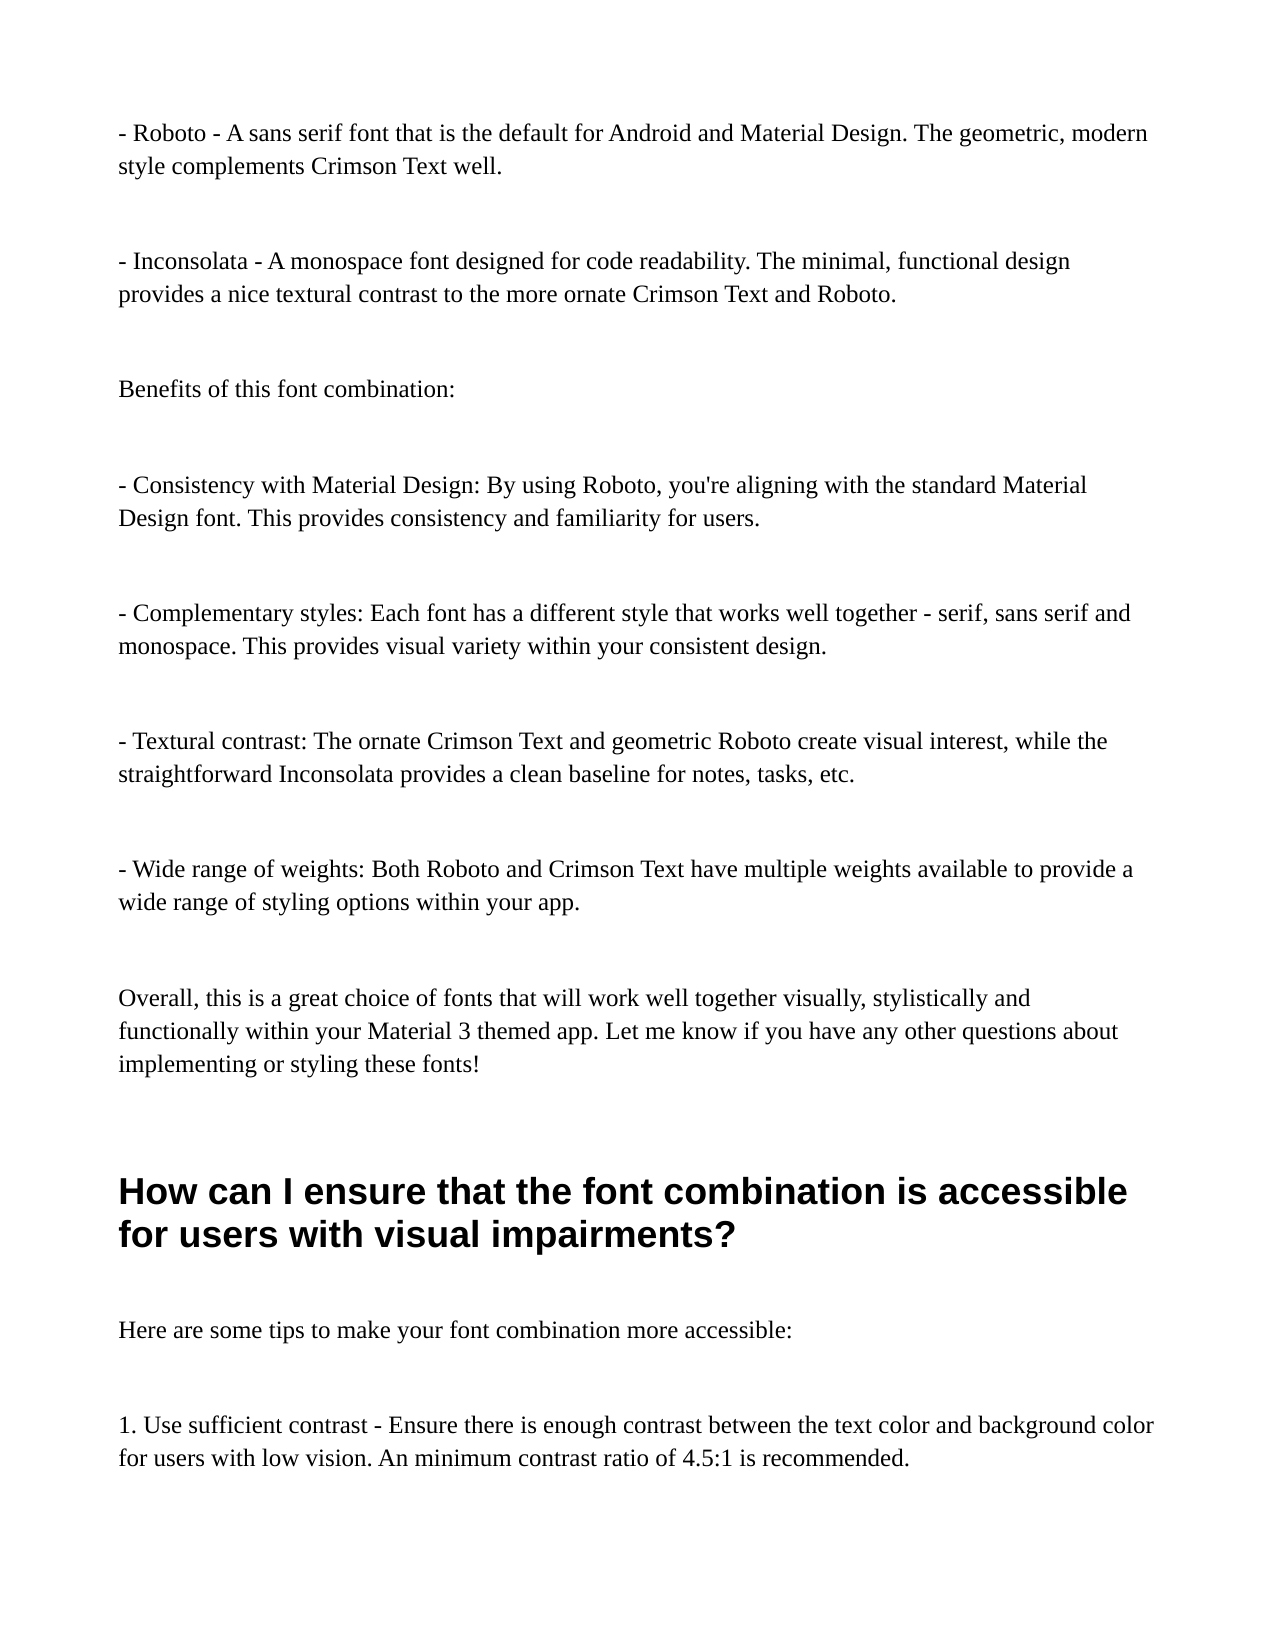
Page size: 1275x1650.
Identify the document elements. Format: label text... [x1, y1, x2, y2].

text - Textural contrast: The ornate Crimson Text and geometric Roboto create visual interest, while the straightforward Inconsolata provides a clean baseline for notes, tasks, etc. [118, 726, 1157, 788]
text - Consistency with Material Design: By using Roboto, you're aligning with the standard Material Design font. This provides consistency and familiarity for users. [118, 470, 1157, 532]
text - Complementary styles: Each font has a different style that works well together - serif, sans serif and monospace. This provides visual variety within your consistent design. [118, 598, 1157, 660]
text Benefits of this font combination: [118, 374, 1157, 403]
text 1. Use sufficient contrast - Ensure there is enough contrast between the text color and background color for users with low vision. An minimum contrast ratio of 4.5:1 is recommended. [118, 1411, 1157, 1472]
text - Inconsolata - A monospace font designed for code readability. The minimal, functional design provides a nice textural contrast to the more ornate Crimson Text and Roboto. [118, 246, 1157, 308]
text Overall, this is a great choice of fonts that will work well together visually, stylistically and functionally within your Material 3 themed app. Let me know if you have any other questions about implementing or styling these fonts! [118, 983, 1157, 1077]
text Here are some tips to make your font combination more accessible: [118, 1315, 1157, 1344]
subtitle How can I ensure that the font combination is accessible for users with visual impairments? [118, 1169, 1157, 1255]
text - Roboto - A sans serif font that is the default for Android and Material Design. The geometric, modern style complements Crimson Text well. [118, 118, 1157, 180]
text - Wide range of weights: Both Roboto and Crimson Text have multiple weights available to provide a wide range of styling options within your app. [118, 854, 1157, 916]
